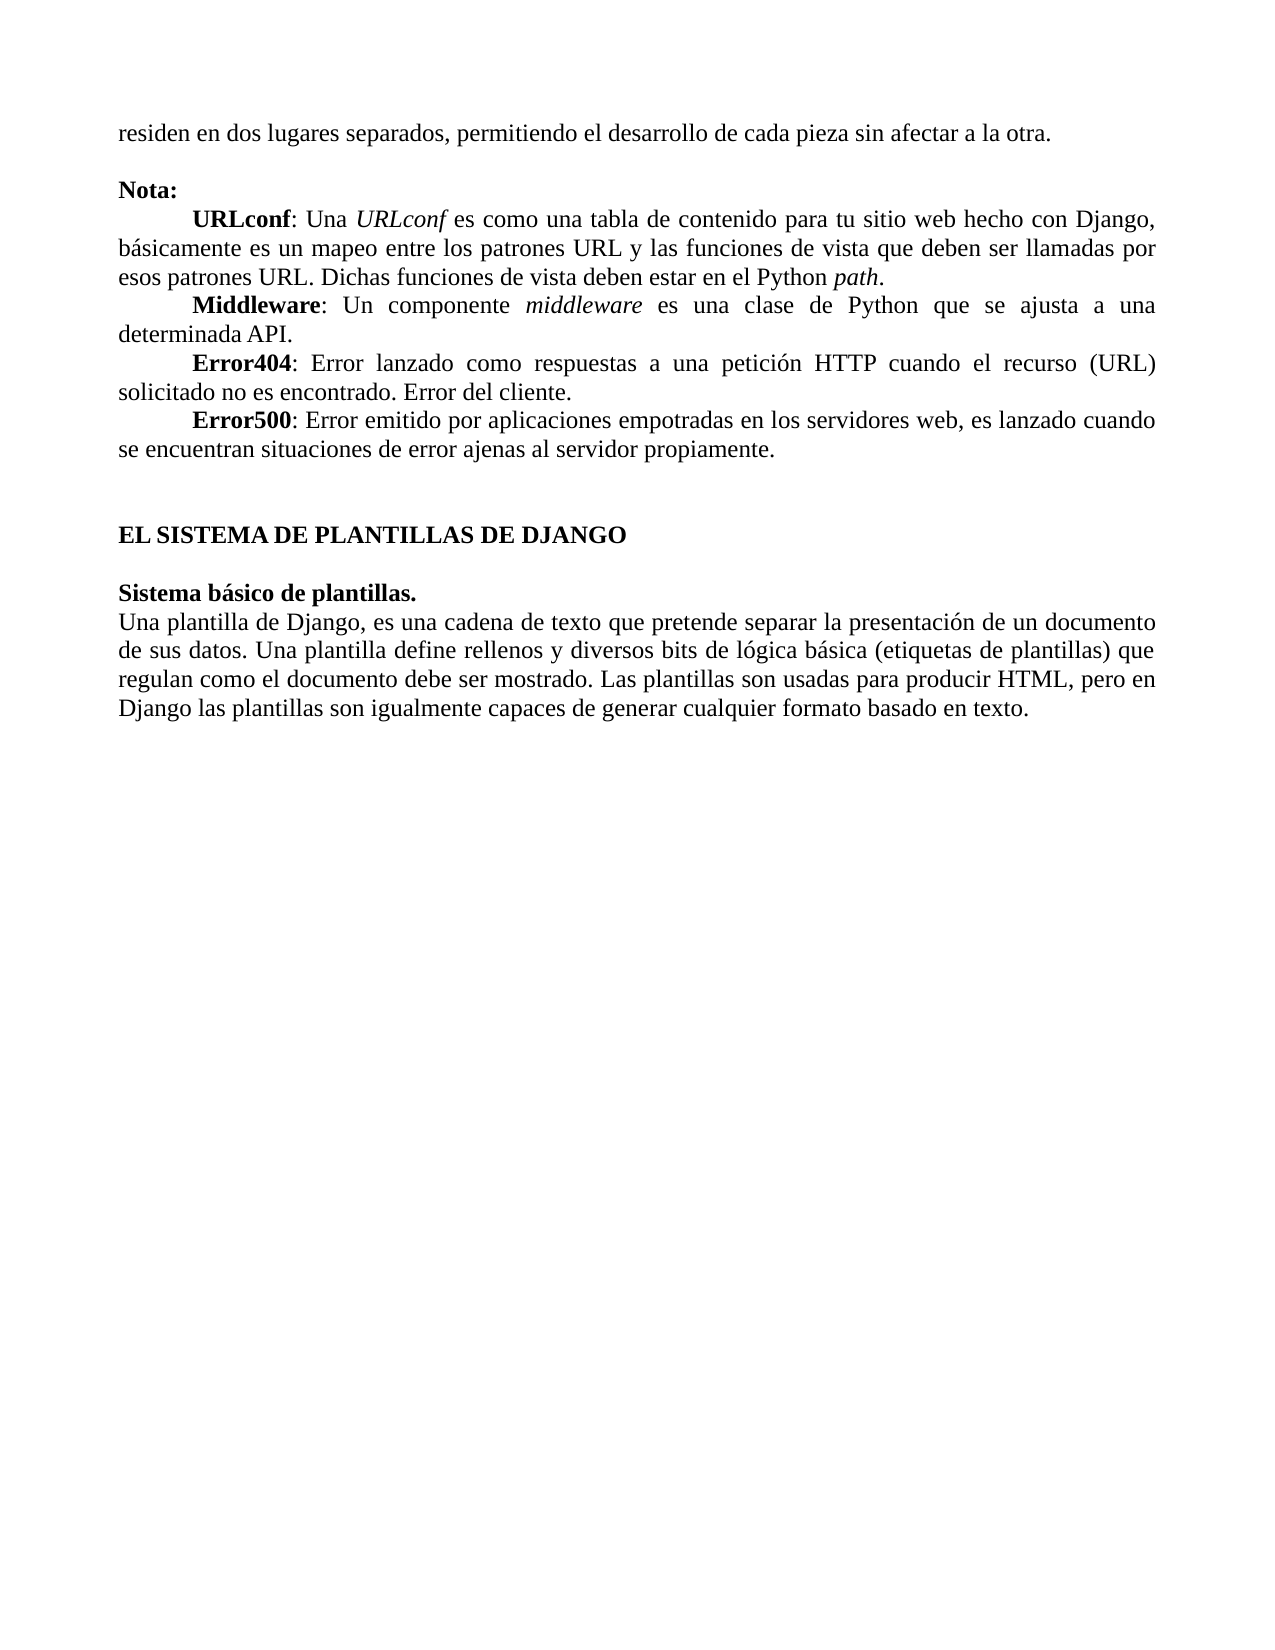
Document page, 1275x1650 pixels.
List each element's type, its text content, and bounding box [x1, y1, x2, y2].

text Middleware: Un componente middleware es una clase de Python que se ajusta a una determinada API. [118, 291, 1157, 348]
text Error404: Error lanzado como respuestas a una petición HTTP cuando el recurso (URL) solicitado no es encontrado. Error del cliente. [118, 348, 1157, 406]
text Nota: [118, 176, 1157, 204]
text URLconf: Una URLconf es como una tabla de contenido para tu sitio web hecho con Django, básicamente es un mapeo entre los patrones URL y las funciones de vista que deben ser llamadas por esos patrones URL. Dichas funciones de vista deben estar en el Python path. [118, 204, 1157, 291]
text residen en dos lugares separados, permitiendo el desarrollo de cada pieza sin afectar a la otra. [118, 118, 1157, 147]
text Error500: Error emitido por aplicaciones empotradas en los servidores web, es lanzado cuando se encuentran situaciones de error ajenas al servidor propiamente. [118, 406, 1157, 463]
text Una plantilla de Django, es una cadena de texto que pretende separar la presentación de un documento de sus datos. Una plantilla define rellenos y diversos bits de lógica básica (etiquetas de plantillas) que regulan como el documento debe ser mostrado. Las plantillas son usadas para producir HTML, pero en Django las plantillas son igualmente capaces de generar cualquier formato basado en texto. [118, 607, 1157, 722]
text EL SISTEMA DE PLANTILLAS DE DJANGO [118, 521, 1157, 549]
text Sistema básico de plantillas. [118, 578, 1157, 607]
